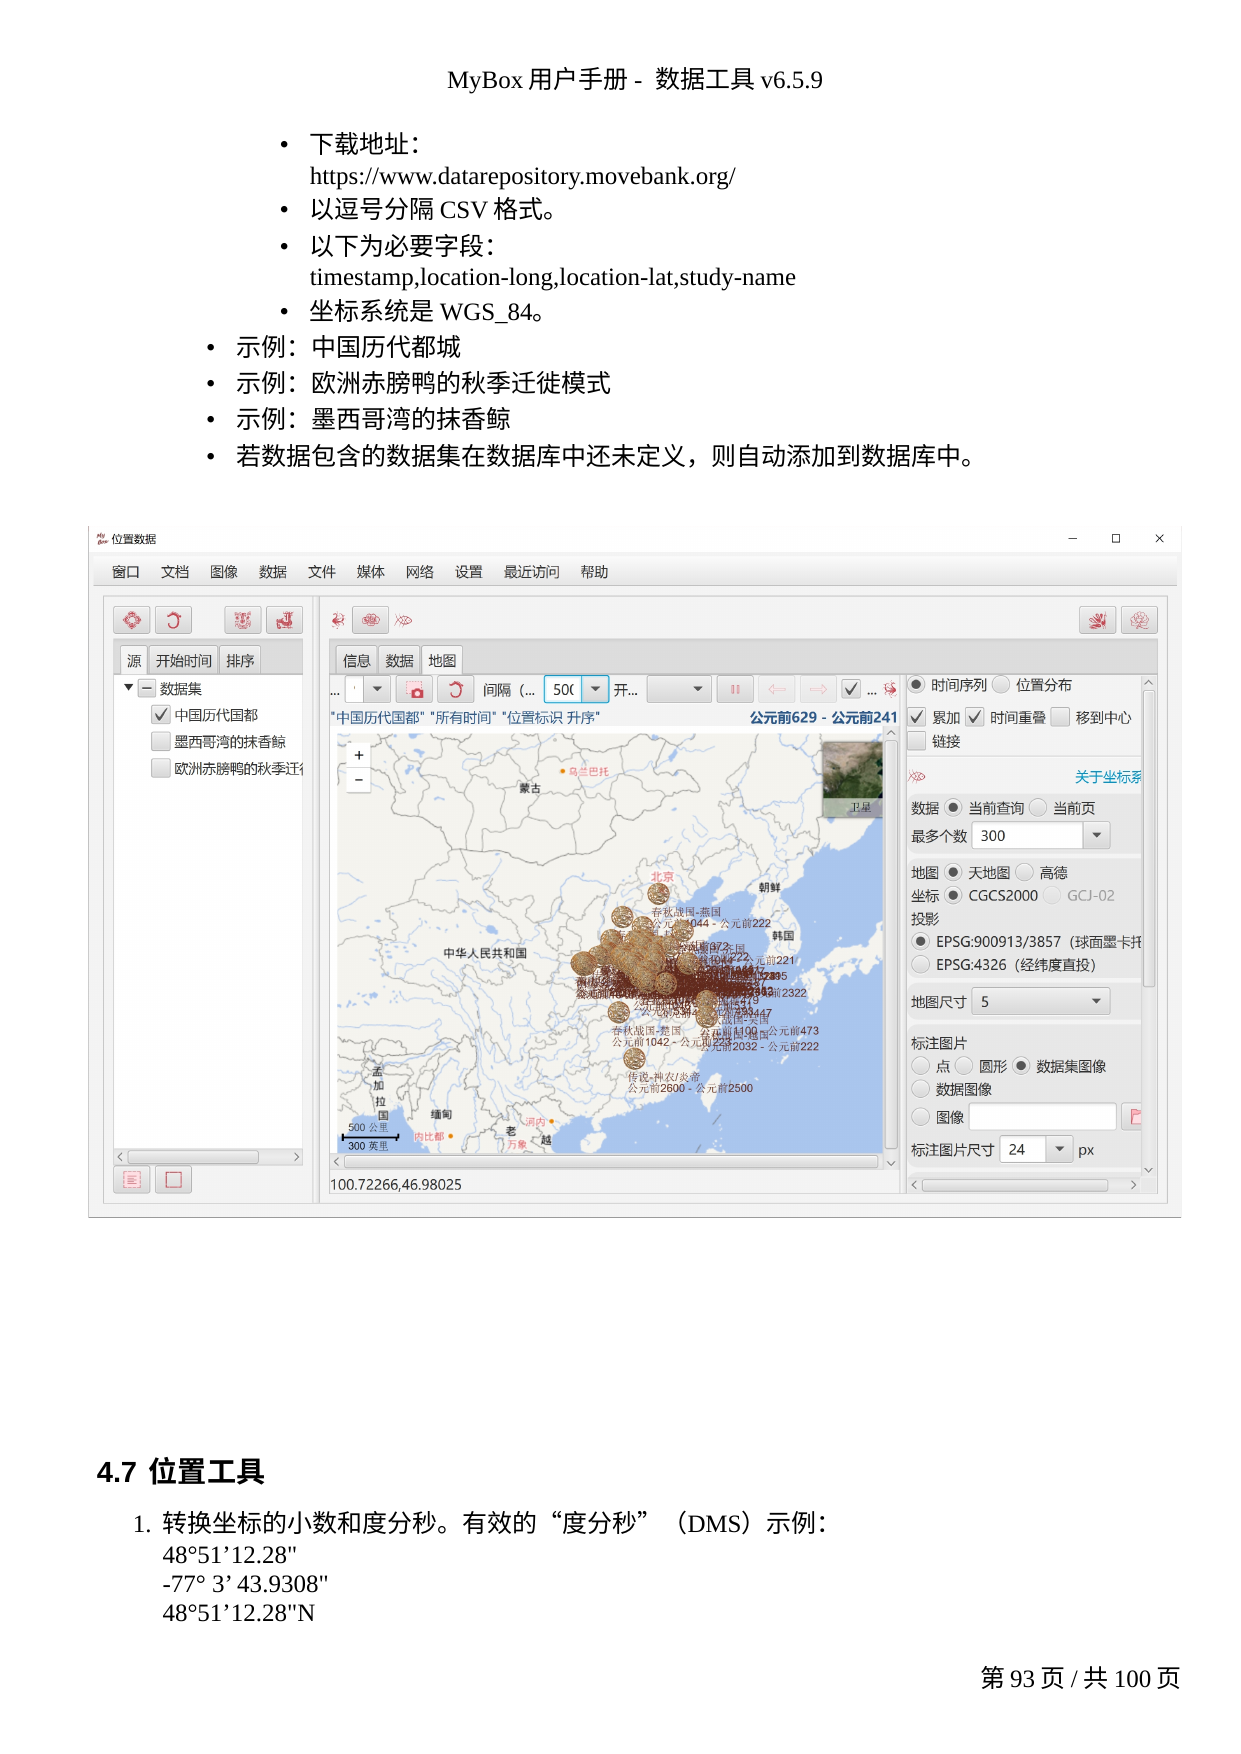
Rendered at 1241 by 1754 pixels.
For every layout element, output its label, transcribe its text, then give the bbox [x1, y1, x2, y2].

list 以下为必要字段： timestamp,location-long,location-lat,study-name [280, 226, 1181, 291]
list 以逗号分隔CSV格式。 [280, 190, 1181, 226]
picture [88, 526, 1182, 1218]
list 坐标系统是WGS_84。 [280, 291, 1181, 327]
list 若数据包含的数据集在数据库中还未定义，则自动添加到数据库中。 [206, 436, 1181, 472]
list 转换坐标的小数和度分秒。有效的“度分秒”（DMS）示例： 48°51’12.28" -77° 3’ 43.9308" 48°51’12.28"N [133, 1504, 1181, 1626]
list 下载地址： https://www.datarepository.movebank.org/ [280, 125, 1181, 190]
subtitle 位置工具 [88, 1449, 1181, 1491]
list 示例：中国历代都城 [206, 327, 1181, 363]
list 示例：墨西哥湾的抹香鲸 [206, 400, 1181, 436]
list 示例：欧洲赤膀鸭的秋季迁徙模式 [206, 363, 1181, 400]
